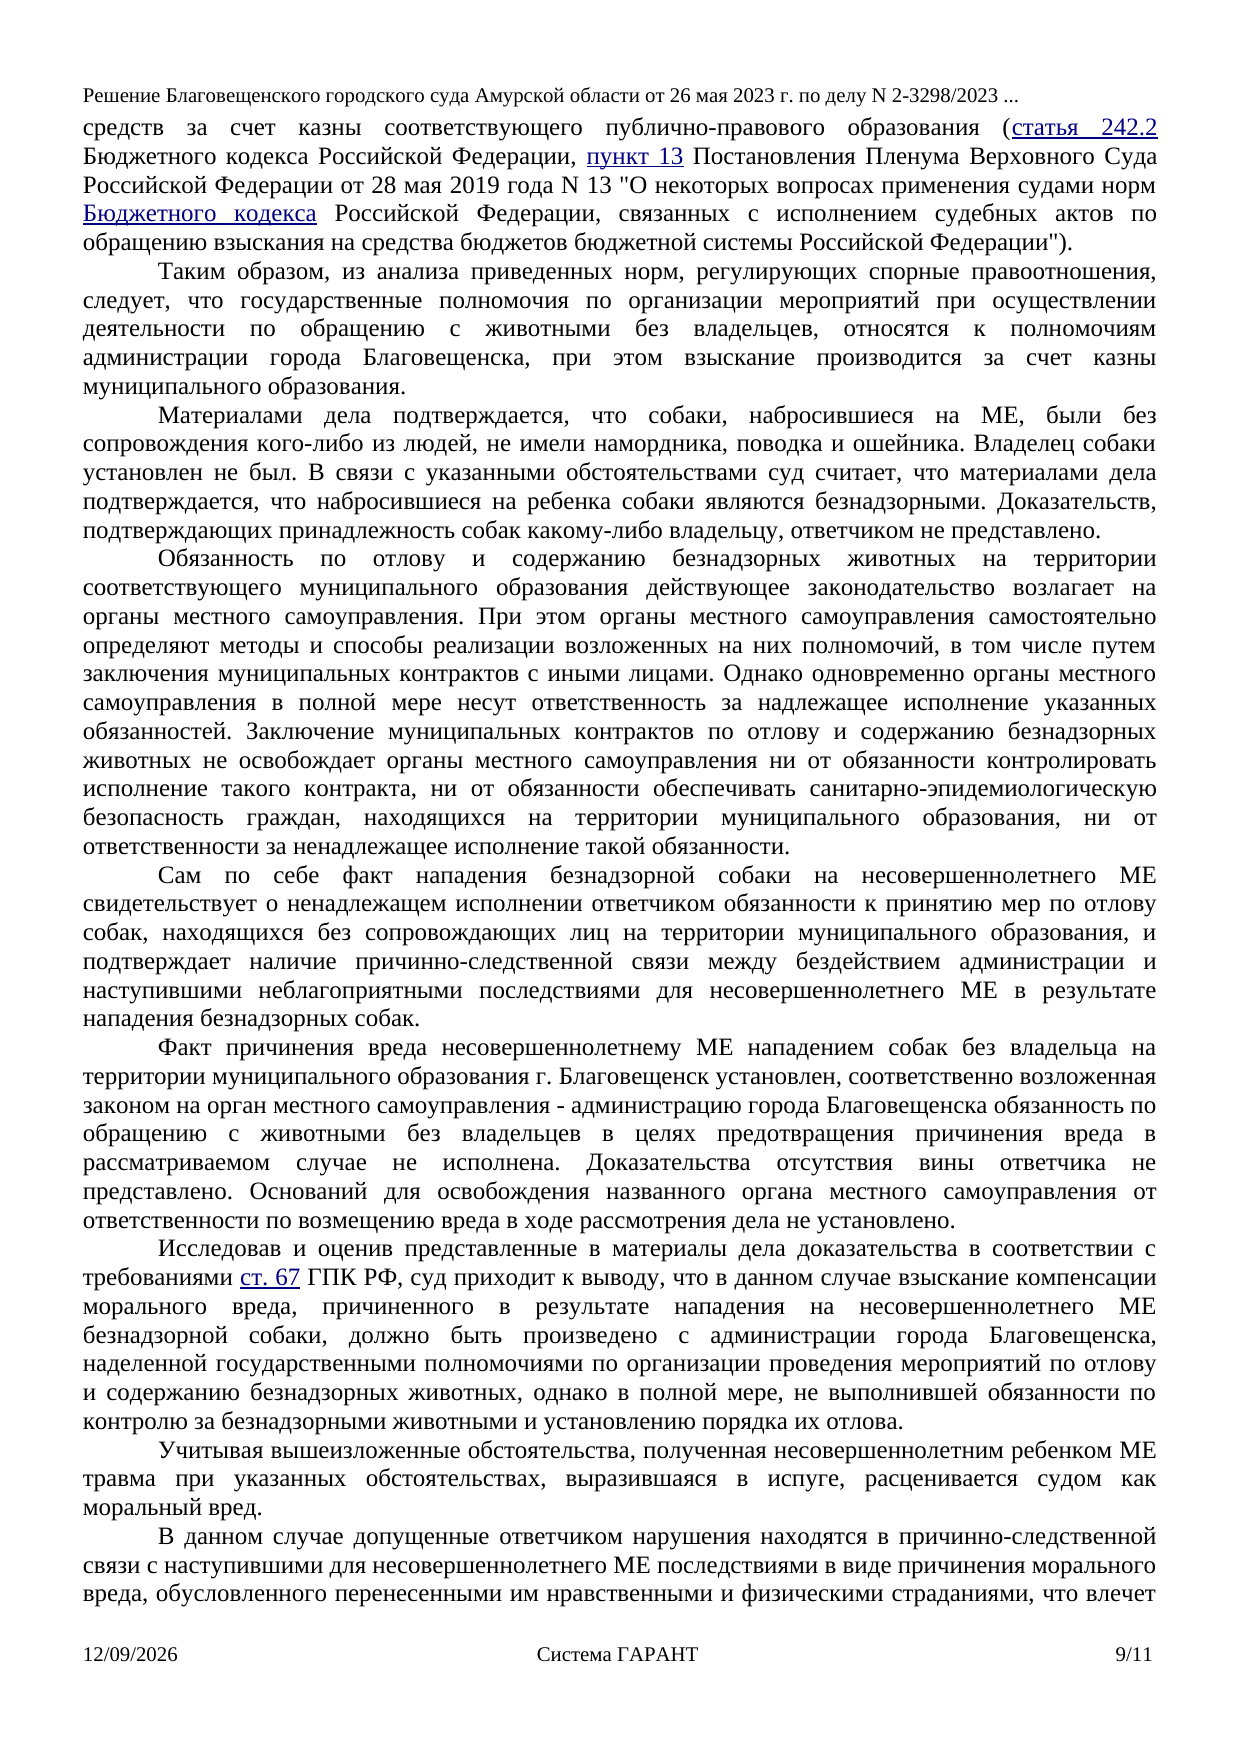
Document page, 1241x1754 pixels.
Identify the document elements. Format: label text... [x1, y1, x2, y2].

text Обязанность по отлову и содержанию безнадзорных животных на территории соответствующего муниципального образования действующее законодательство возлагает на органы местного самоуправления. При этом органы местного самоуправления самостоятельно определяют методы и способы реализации возложенных на них полномочий, в том числе путем заключения муниципальных контрактов с иными лицами. Однако одновременно органы местного самоуправления в полной мере несут ответственность за надлежащее исполнение указанных обязанностей. Заключение муниципальных контрактов по отлову и содержанию безнадзорных животных не освобождает органы местного самоуправления ни от обязанности контролировать исполнение такого контракта, ни от обязанности обеспечивать санитарно-эпидемиологическую безопасность граждан, находящихся на территории муниципального образования, ни от ответственности за ненадлежащее исполнение такой обязанности. [83, 543, 1157, 860]
text Факт причинения вреда несовершеннолетнему МЕ нападением собак без владельца на территории муниципального образования г. Благовещенск установлен, соответственно возложенная законом на орган местного самоуправления - администрацию города Благовещенска обязанность по обращению с животными без владельцев в целях предотвращения причинения вреда в рассматриваемом случае не исполнена. Доказательства отсутствия вины ответчика не представлено. Оснований для освобождения названного органа местного самоуправления от ответственности по возмещению вреда в ходе рассмотрения дела не установлено. [83, 1032, 1157, 1233]
text В данном случае допущенные ответчиком нарушения находятся в причинно-следственной связи с наступившими для несовершеннолетнего МЕ последствиями в виде причинения морального вреда, обусловленного перенесенными им нравственными и физическими страданиями, что влечет [83, 1521, 1157, 1607]
text Учитывая вышеизложенные обстоятельства, полученная несовершеннолетним ребенком МЕ травма при указанных обстоятельствах, выразившаяся в испуге, расценивается судом как моральный вред. [83, 1435, 1157, 1521]
text средств за счет казны соответствующего публично-правового образования (статья 242.2 Бюджетного кодекса Российской Федерации, пункт 13 Постановления Пленума Верховного Суда Российской Федерации от 28 мая 2019 года N 13 "О некоторых вопросах применения судами норм Бюджетного кодекса Российской Федерации, связанных с исполнением судебных актов по обращению взыскания на средства бюджетов бюджетной системы Российской Федерации"). [83, 112, 1157, 256]
text Таким образом, из анализа приведенных норм, регулирующих спорные правоотношения, следует, что государственные полномочия по организации мероприятий при осуществлении деятельности по обращению с животными без владельцев, относятся к полномочиям администрации города Благовещенска, при этом взыскание производится за счет казны муниципального образования. [83, 256, 1157, 400]
text Материалами дела подтверждается, что собаки, набросившиеся на МЕ, были без сопровождения кого-либо из людей, не имели намордника, поводка и ошейника. Владелец собаки установлен не был. В связи с указанными обстоятельствами суд считает, что материалами дела подтверждается, что набросившиеся на ребенка собаки являются безнадзорными. Доказательств, подтверждающих принадлежность собак какому-либо владельцу, ответчиком не представлено. [83, 400, 1157, 543]
text Исследовав и оценив представленные в материалы дела доказательства в соответствии с требованиями ст. 67 ГПК РФ, суд приходит к выводу, что в данном случае взыскание компенсации морального вреда, причиненного в результате нападения на несовершеннолетнего МЕ безнадзорной собаки, должно быть произведено с администрации города Благовещенска, наделенной государственными полномочиями по организации проведения мероприятий по отлову и содержанию безнадзорных животных, однако в полной мере, не выполнившей обязанности по контролю за безнадзорными животными и установлению порядка их отлова. [83, 1233, 1157, 1435]
text Сам по себе факт нападения безнадзорной собаки на несовершеннолетнего МЕ свидетельствует о ненадлежащем исполнении ответчиком обязанности к принятию мер по отлову собак, находящихся без сопровождающих лиц на территории муниципального образования, и подтверждает наличие причинно-следственной связи между бездействием администрации и наступившими неблагоприятными последствиями для несовершеннолетнего МЕ в результате нападения безнадзорных собак. [83, 860, 1157, 1032]
